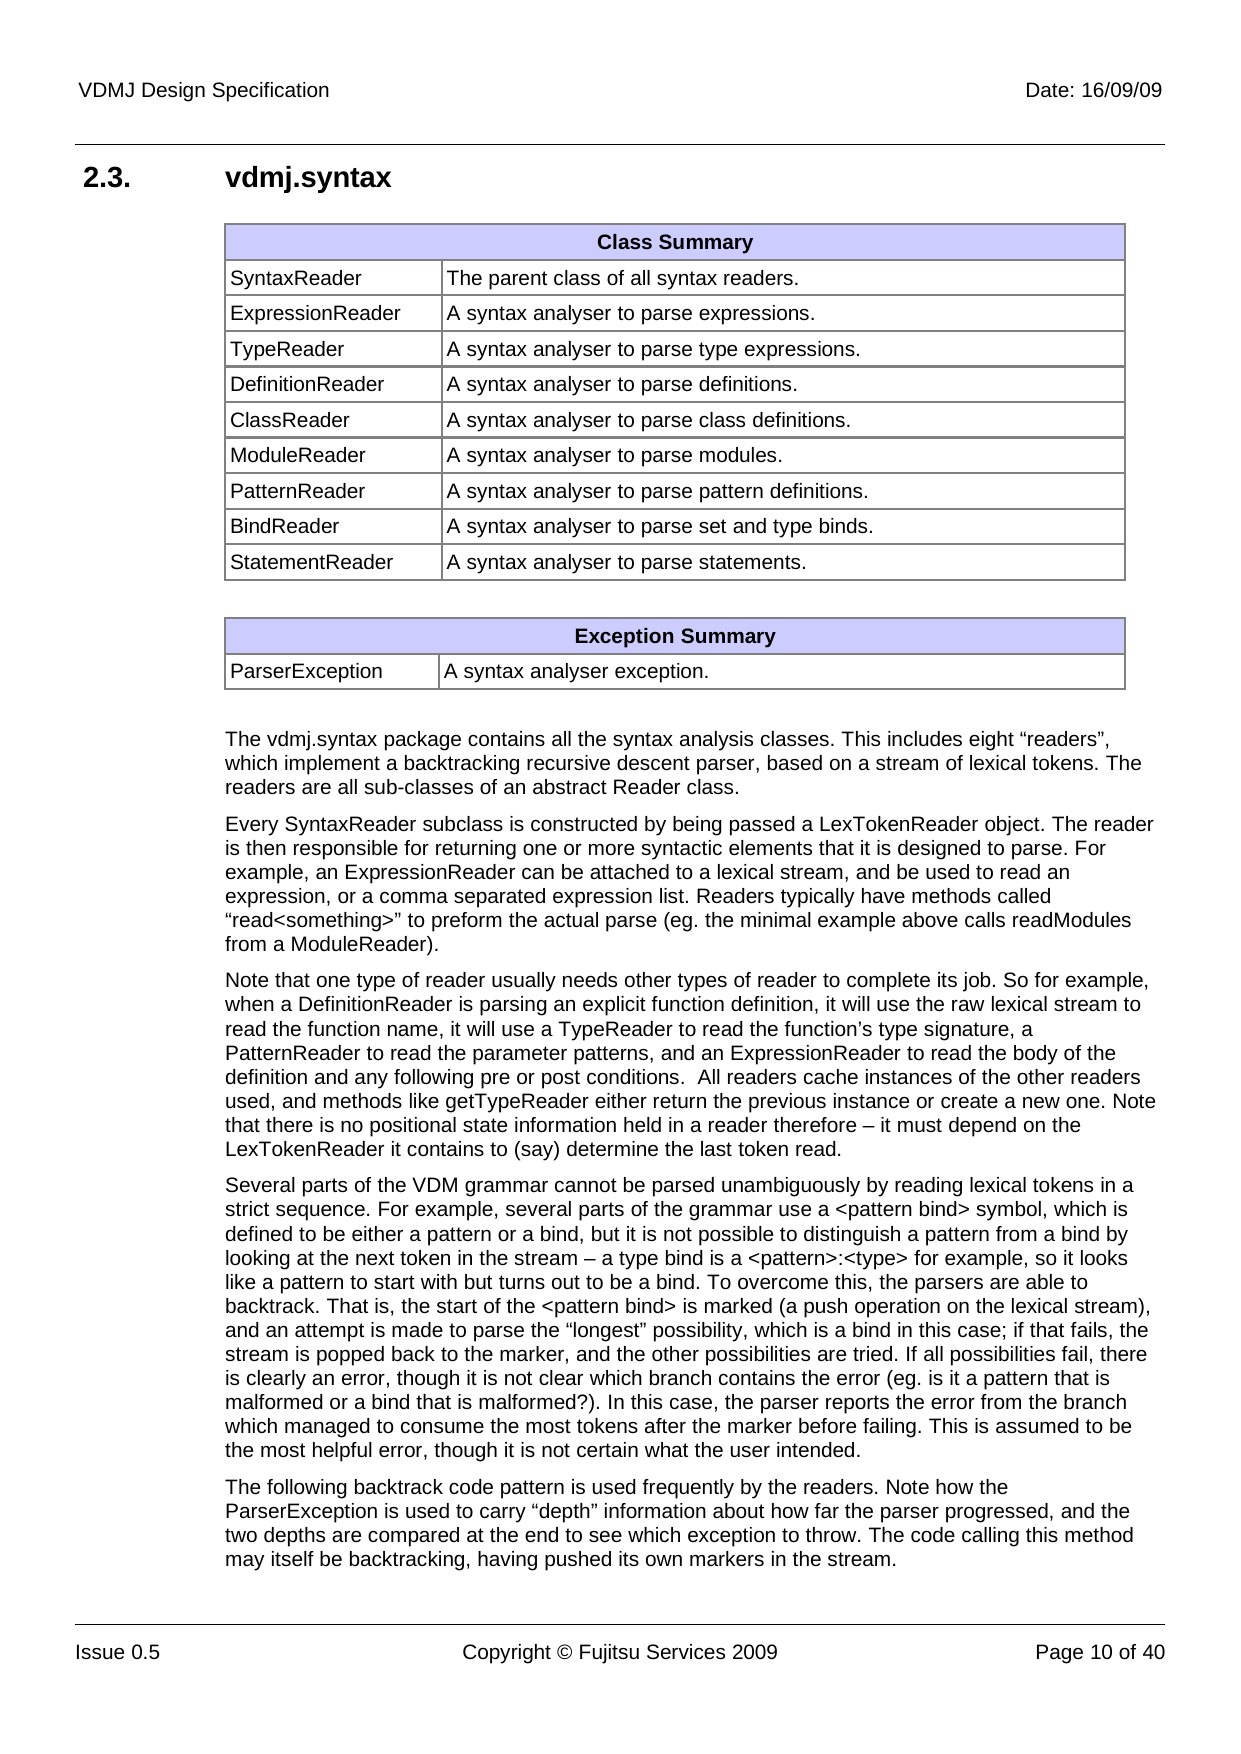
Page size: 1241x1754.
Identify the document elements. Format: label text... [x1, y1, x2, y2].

table_cell ExpressionReader [226, 296, 441, 330]
table_cell ClassReader [226, 403, 441, 436]
table_cell A syntax analyser to parse set and type binds. [443, 510, 1124, 543]
table_header Exception Summary [226, 619, 1124, 653]
table_cell A syntax analyser exception. [440, 655, 1124, 688]
table_cell ParserException [226, 655, 438, 688]
table_cell A syntax analyser to parse pattern definitions. [443, 474, 1124, 507]
table_cell ModuleReader [226, 439, 441, 472]
table_cell A syntax analyser to parse type expressions. [443, 332, 1124, 365]
table_cell TypeReader [226, 332, 441, 365]
text Note that one type of reader usually needs other types of reader to complete its job. So for example, when a DefinitionReader is parsing an explicit function definition, it will use the raw lexical stream to read the function name, it will use a TypeReader to read the function’s type signature, a PatternReader to read the parameter patterns, and an ExpressionReader to read the body of the definition and any following pre or post conditions. All readers cache instances of the other readers used, and methods like getTypeReader either return the previous instance or create a new one. Note that there is no positional state information held in a reader therefore – it must depend on the LexTokenReader it contains to (say) determine the last token read. [225, 968, 1165, 1161]
text Every SyntaxReader subclass is constructed by being passed a LexTokenReader object. The reader is then responsible for returning one or more syntactic elements that it is designed to parse. For example, an ExpressionReader can be attached to a lexical stream, and be used to read an expression, or a comma separated expression list. Readers typically have methods called “read<something>” to preform the actual parse (eg. the minimal example above calls readModules from a ModuleReader). [225, 811, 1165, 956]
subtitle vdmj.syntax [75, 160, 1165, 193]
table_cell SyntaxReader [226, 261, 441, 294]
text The following backtrack code pattern is used frequently by the readers. Note how the ParserException is used to carry “depth” information about how far the parser progressed, and the two depths are compared at the end to see which exception to throw. The code calling this method may itself be backtracking, having pushed its own markers in the stream. [225, 1474, 1165, 1571]
table_cell A syntax analyser to parse expressions. [443, 296, 1124, 330]
text The vdmj.syntax package contains all the syntax analysis classes. This includes eight “readers”, which implement a backtracking recursive descent parser, based on a stream of lexical tokens. The readers are all sub-classes of an abstract Reader class. [225, 727, 1165, 799]
table_cell A syntax analyser to parse class definitions. [443, 403, 1124, 436]
table_cell A syntax analyser to parse modules. [443, 439, 1124, 472]
table_cell A syntax analyser to parse statements. [443, 545, 1124, 578]
table_cell DefinitionReader [226, 368, 441, 401]
table_cell PatternReader [226, 474, 441, 507]
table_cell The parent class of all syntax readers. [443, 261, 1124, 294]
table_cell A syntax analyser to parse definitions. [443, 368, 1124, 401]
table_cell StatementReader [226, 545, 441, 578]
table_cell BindReader [226, 510, 441, 543]
table_header Class Summary [226, 225, 1124, 259]
text Several parts of the VDM grammar cannot be parsed unambiguously by reading lexical tokens in a strict sequence. For example, several parts of the grammar use a <pattern bind> symbol, which is defined to be either a pattern or a bind, but it is not possible to distinguish a pattern from a bind by looking at the next token in the stream – a type bind is a <pattern>:<type> for example, so it looks like a pattern to start with but turns out to be a bind. To overcome this, the parsers are able to backtrack. That is, the start of the <pattern bind> is marked (a push operation on the lexical stream), and an attempt is made to parse the “longest” possibility, which is a bind in this case; if that fails, the stream is popped back to the marker, and the other possibilities are tried. If all possibilities fail, there is clearly an error, though it is not clear which branch contains the error (eg. is it a pattern that is malformed or a bind that is malformed?). In this case, the parser reports the error from the branch which managed to consume the most tokens after the marker before failing. This is assumed to be the most helpful error, though it is not certain what the user intended. [225, 1173, 1165, 1462]
